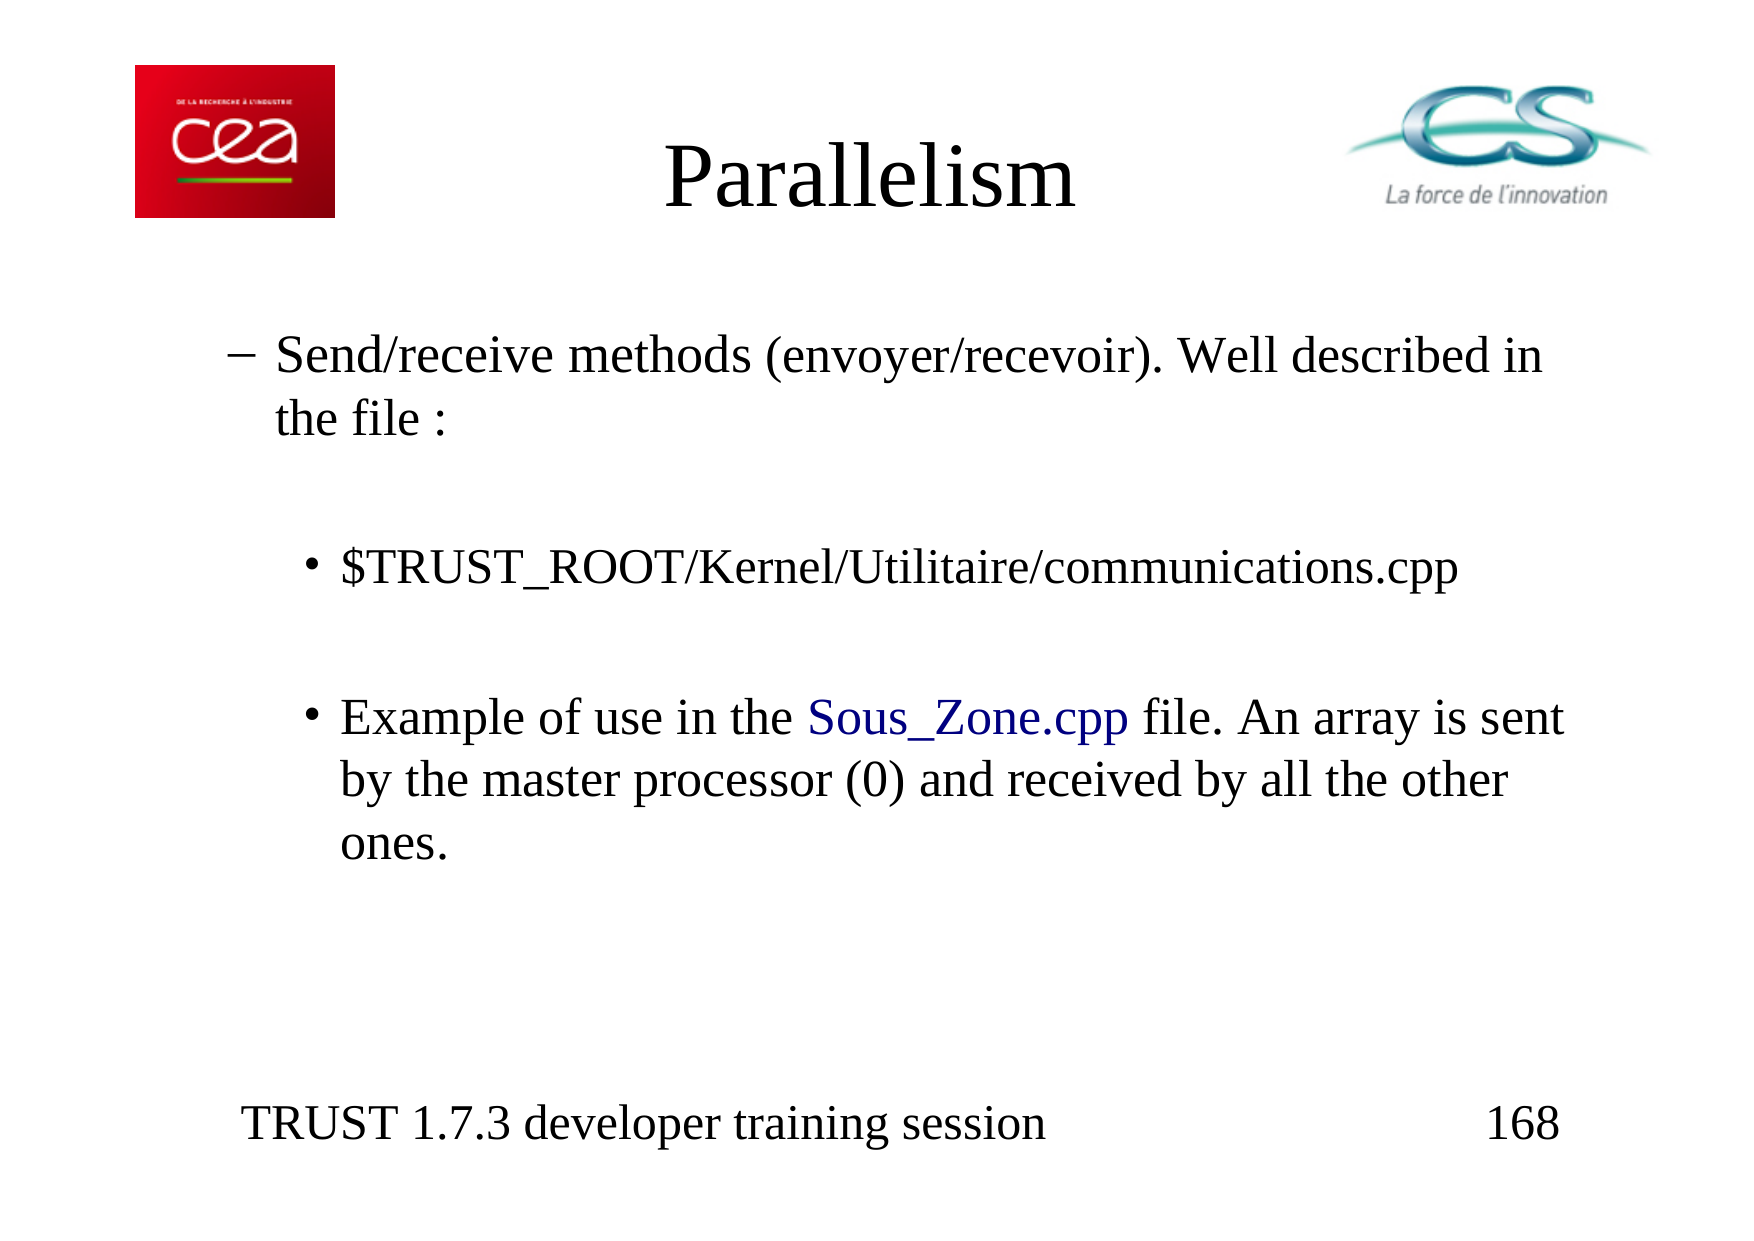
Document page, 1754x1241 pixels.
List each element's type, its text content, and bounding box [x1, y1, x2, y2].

title Parallelism [195, 44, 1546, 295]
text_box Send/receive methods (envoyer/recevoir). Well described in the file : $TRUST_ROOT/Kernel/Utilitaire/communications.cpp Example of use in the Sous_Zone.cpp file. An array is sent by the master processor (0) and received by all the other ones. [137, 310, 1608, 1120]
picture [1546, 73, 1662, 218]
picture [135, 65, 195, 218]
